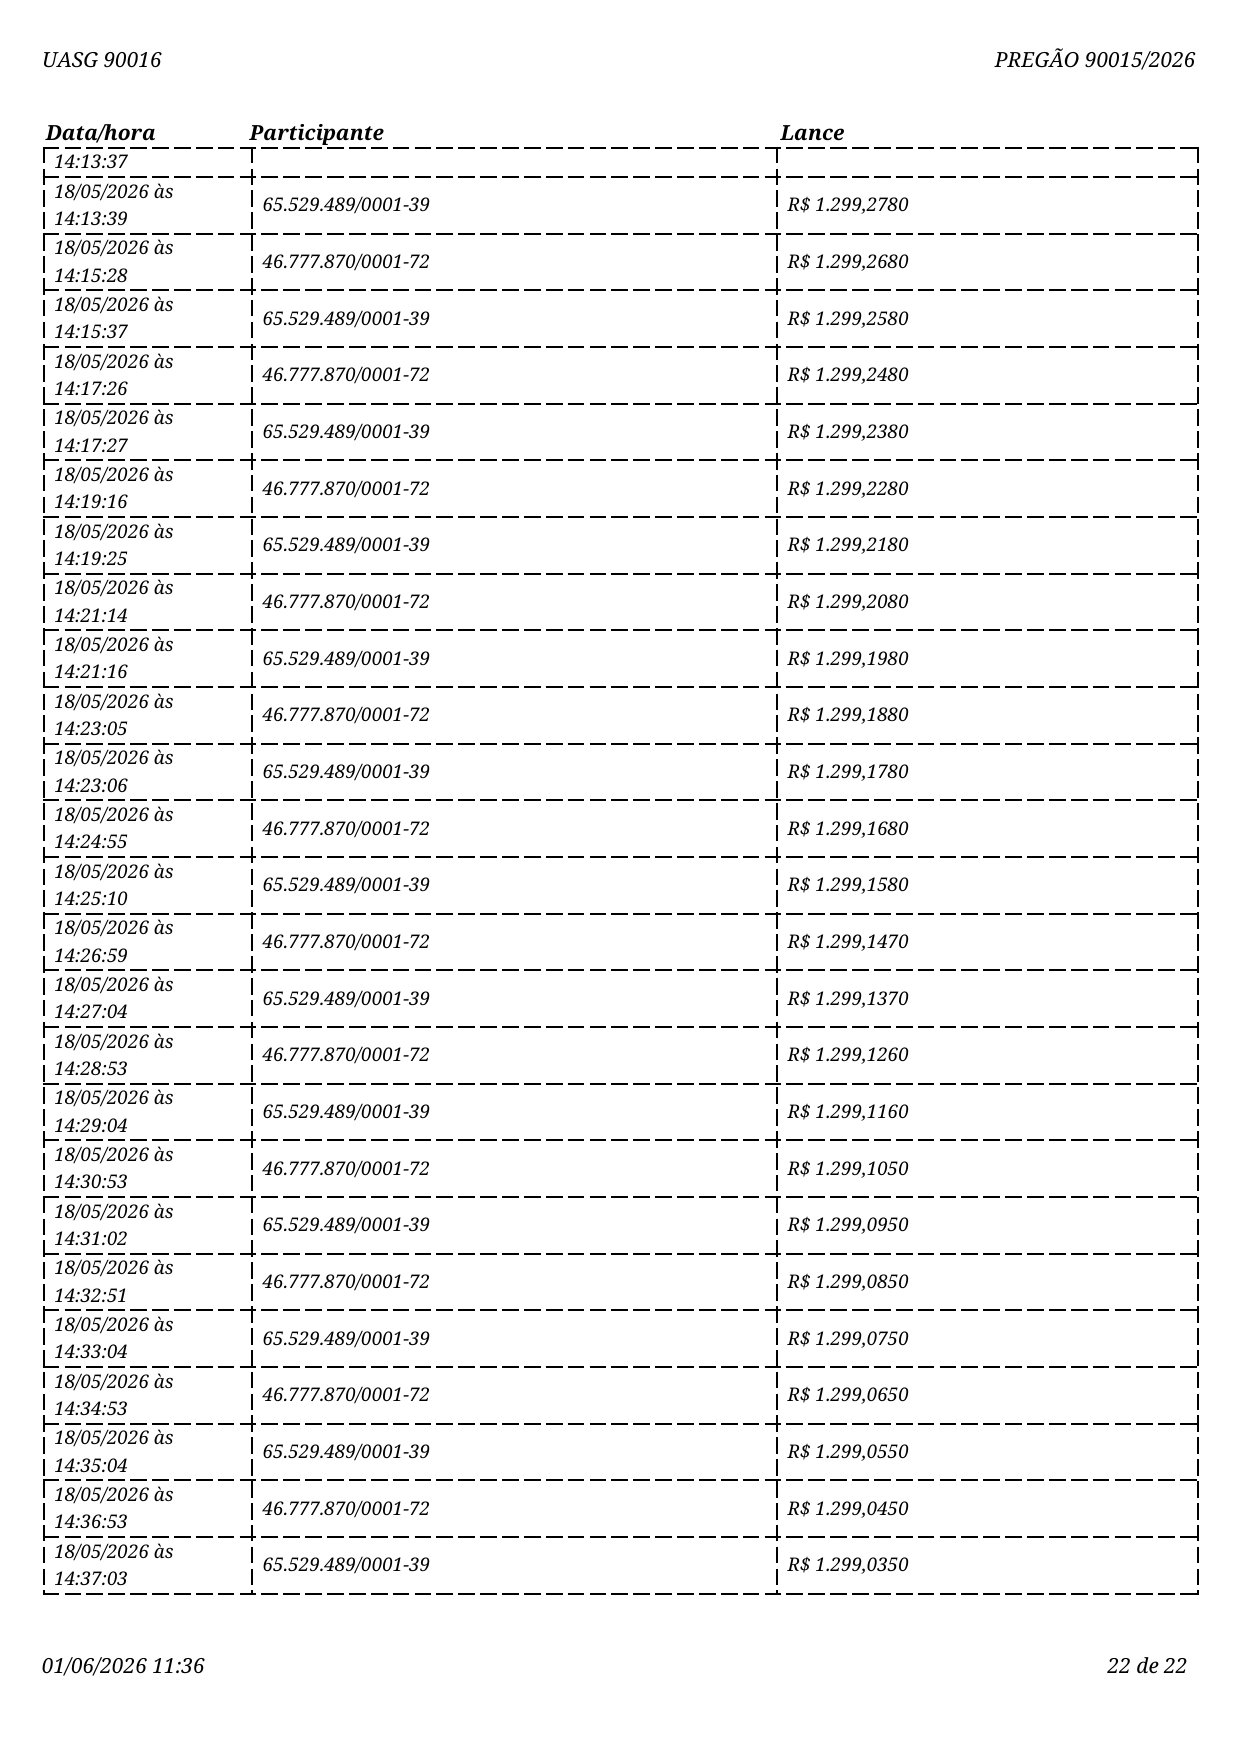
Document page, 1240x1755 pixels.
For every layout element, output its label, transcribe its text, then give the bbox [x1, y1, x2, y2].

table_cell 18/05/2026 às 14:33:04 [44, 1309, 252, 1366]
table_cell 46.777.870/0001-72 [252, 1366, 777, 1423]
table_cell R$ 1.299,2180 [777, 516, 1198, 573]
table_cell 18/05/2026 às 14:34:53 [44, 1366, 252, 1423]
table_cell 46.777.870/0001-72 [252, 913, 777, 969]
table_cell [252, 147, 777, 176]
table_cell 46.777.870/0001-72 [252, 686, 777, 743]
table_cell R$ 1.299,1580 [777, 856, 1198, 913]
table_cell 65.529.489/0001-39 [252, 1196, 777, 1253]
table_cell R$ 1.299,0350 [777, 1536, 1198, 1593]
table_cell R$ 1.299,2780 [777, 176, 1198, 233]
table_cell 46.777.870/0001-72 [252, 1139, 777, 1196]
table_cell R$ 1.299,0550 [777, 1423, 1198, 1479]
table_cell R$ 1.299,2280 [777, 459, 1198, 516]
table_cell 18/05/2026 às 14:37:03 [44, 1536, 252, 1593]
table_cell 65.529.489/0001-39 [252, 403, 777, 459]
table_cell R$ 1.299,1880 [777, 686, 1198, 743]
table_cell 65.529.489/0001-39 [252, 176, 777, 233]
table_cell R$ 1.299,0850 [777, 1253, 1198, 1309]
table_cell R$ 1.299,0750 [777, 1309, 1198, 1366]
table_cell 46.777.870/0001-72 [252, 459, 777, 516]
table_cell 65.529.489/0001-39 [252, 516, 777, 573]
table_cell 18/05/2026 às 14:29:04 [44, 1083, 252, 1139]
table_cell R$ 1.299,1370 [777, 969, 1198, 1026]
table_cell R$ 1.299,1980 [777, 629, 1198, 686]
table_cell 18/05/2026 às 14:21:16 [44, 629, 252, 686]
table_cell [777, 147, 1198, 176]
table_cell 65.529.489/0001-39 [252, 1423, 777, 1479]
table_cell 18/05/2026 às 14:15:37 [44, 289, 252, 346]
table_cell 18/05/2026 às 14:28:53 [44, 1026, 252, 1083]
table_cell 65.529.489/0001-39 [252, 856, 777, 913]
table_cell R$ 1.299,1470 [777, 913, 1198, 969]
table_cell 46.777.870/0001-72 [252, 346, 777, 403]
table_cell 65.529.489/0001-39 [252, 1083, 777, 1139]
table_cell R$ 1.299,2380 [777, 403, 1198, 459]
table_cell R$ 1.299,1680 [777, 799, 1198, 856]
table_cell 18/05/2026 às 14:36:53 [44, 1479, 252, 1536]
table_cell R$ 1.299,0950 [777, 1196, 1198, 1253]
table_cell R$ 1.299,1260 [777, 1026, 1198, 1083]
table_cell 18/05/2026 às 14:19:16 [44, 459, 252, 516]
table_cell 18/05/2026 às 14:13:39 [44, 176, 252, 233]
table_cell 18/05/2026 às 14:23:05 [44, 686, 252, 743]
table_cell R$ 1.299,2680 [777, 233, 1198, 289]
table_cell 46.777.870/0001-72 [252, 799, 777, 856]
table_cell 46.777.870/0001-72 [252, 1253, 777, 1309]
table_cell 65.529.489/0001-39 [252, 629, 777, 686]
table_cell 18/05/2026 às 14:30:53 [44, 1139, 252, 1196]
table_cell R$ 1.299,2580 [777, 289, 1198, 346]
table_cell 18/05/2026 às 14:31:02 [44, 1196, 252, 1253]
table_cell 18/05/2026 às 14:15:28 [44, 233, 252, 289]
table_cell 18/05/2026 às 14:35:04 [44, 1423, 252, 1479]
table_cell R$ 1.299,2080 [777, 573, 1198, 629]
table_cell 65.529.489/0001-39 [252, 743, 777, 799]
table_cell 18/05/2026 às 14:19:25 [44, 516, 252, 573]
table_cell 46.777.870/0001-72 [252, 1479, 777, 1536]
table_cell R$ 1.299,2480 [777, 346, 1198, 403]
table_cell 18/05/2026 às 14:17:26 [44, 346, 252, 403]
table_cell 46.777.870/0001-72 [252, 233, 777, 289]
table_cell 18/05/2026 às 14:27:04 [44, 969, 252, 1026]
table_cell R$ 1.299,1780 [777, 743, 1198, 799]
table_cell 18/05/2026 às 14:24:55 [44, 799, 252, 856]
table_cell 18/05/2026 às 14:23:06 [44, 743, 252, 799]
table_cell R$ 1.299,1050 [777, 1139, 1198, 1196]
table_cell 65.529.489/0001-39 [252, 289, 777, 346]
table_cell R$ 1.299,0650 [777, 1366, 1198, 1423]
table_cell 65.529.489/0001-39 [252, 1536, 777, 1593]
table_cell 18/05/2026 às 14:32:51 [44, 1253, 252, 1309]
table_cell 18/05/2026 às 14:21:14 [44, 573, 252, 629]
table_cell 18/05/2026 às 14:26:59 [44, 913, 252, 969]
table_cell 46.777.870/0001-72 [252, 1026, 777, 1083]
table_cell 18/05/2026 às 14:17:27 [44, 403, 252, 459]
table_cell 46.777.870/0001-72 [252, 573, 777, 629]
table_cell R$ 1.299,1160 [777, 1083, 1198, 1139]
table_cell R$ 1.299,0450 [777, 1479, 1198, 1536]
table_cell 65.529.489/0001-39 [252, 1309, 777, 1366]
table_cell 65.529.489/0001-39 [252, 969, 777, 1026]
table_cell 14:13:37 [44, 147, 252, 176]
table_cell 18/05/2026 às 14:25:10 [44, 856, 252, 913]
